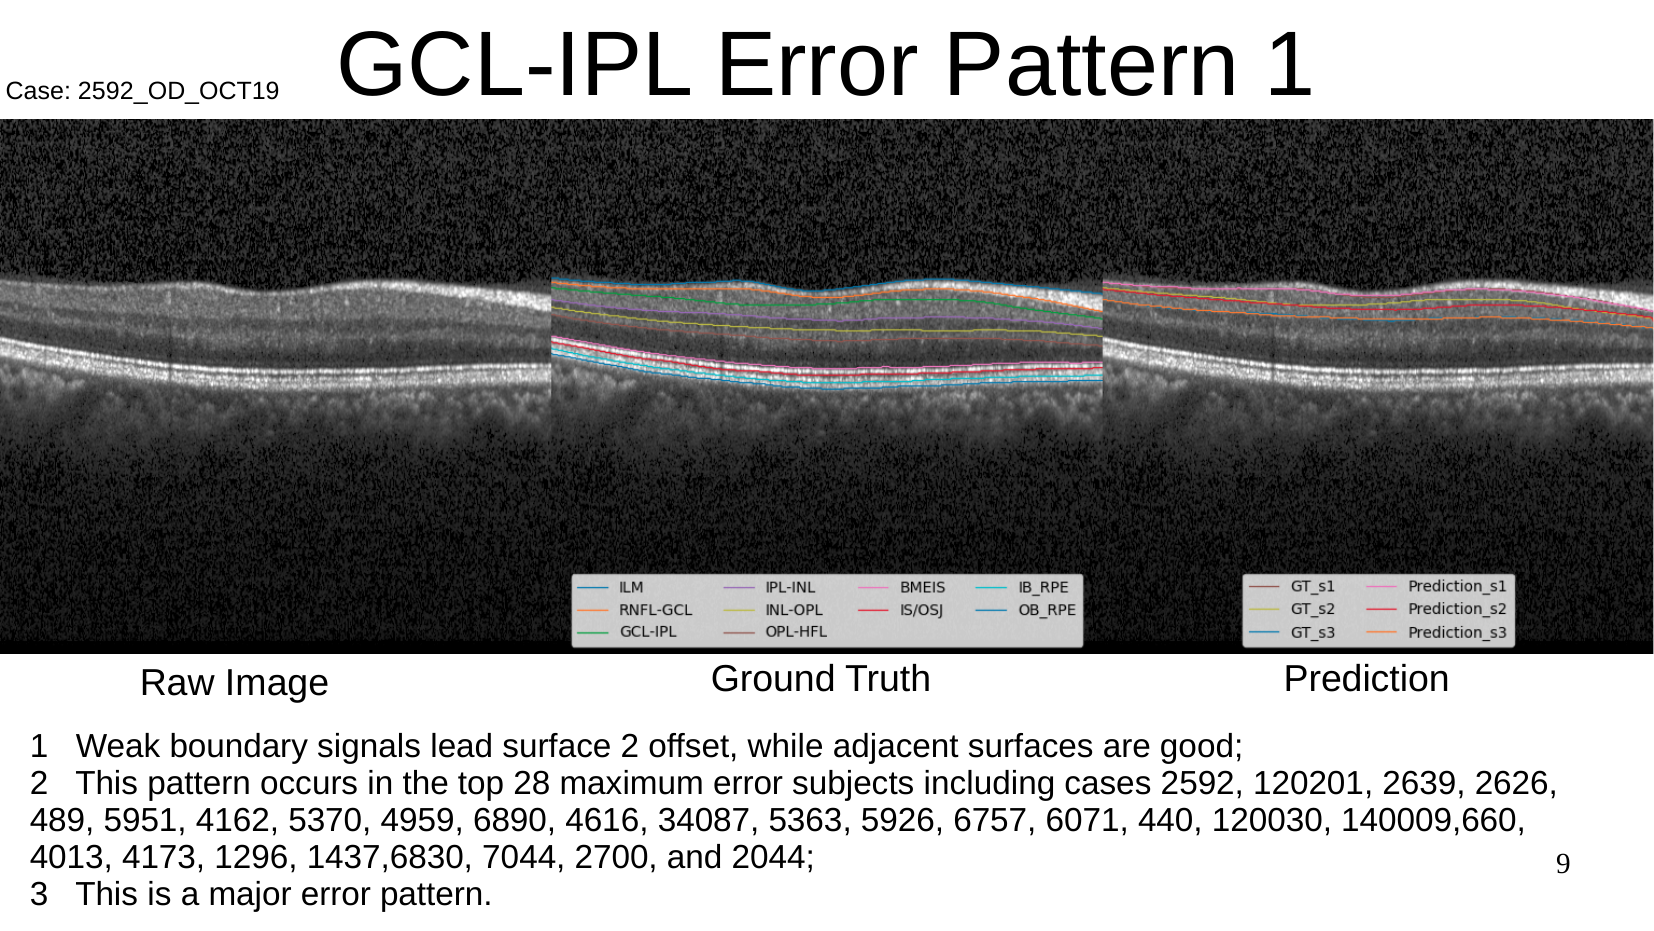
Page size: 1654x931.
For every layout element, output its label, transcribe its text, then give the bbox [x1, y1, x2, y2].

text_box 1 Weak boundary signals lead surface 2 offset, while adjacent surfaces are good; 2 This pattern occurs in the top 28 maximum error subjects including cases 2592, 120201, 2639, 2626, 489, 5951, 4162, 5370, 4959, 6890, 4616, 34087, 5363, 5926, 6757, 6071, 440, 120030, 140009,660, 4013, 4173, 1296, 1437,6830, 7044, 2700, and 2044; 3 This is a major error pattern. [15, 719, 1636, 920]
text_box Ground Truth [696, 649, 952, 707]
title GCL-IPL Error Pattern 1 [82, 12, 1571, 115]
text_box Case: 2592_OD_OCT19 [0, 69, 351, 126]
text_box Raw Image [124, 654, 380, 712]
picture [0, 119, 1654, 654]
text_box Prediction [1268, 649, 1524, 707]
